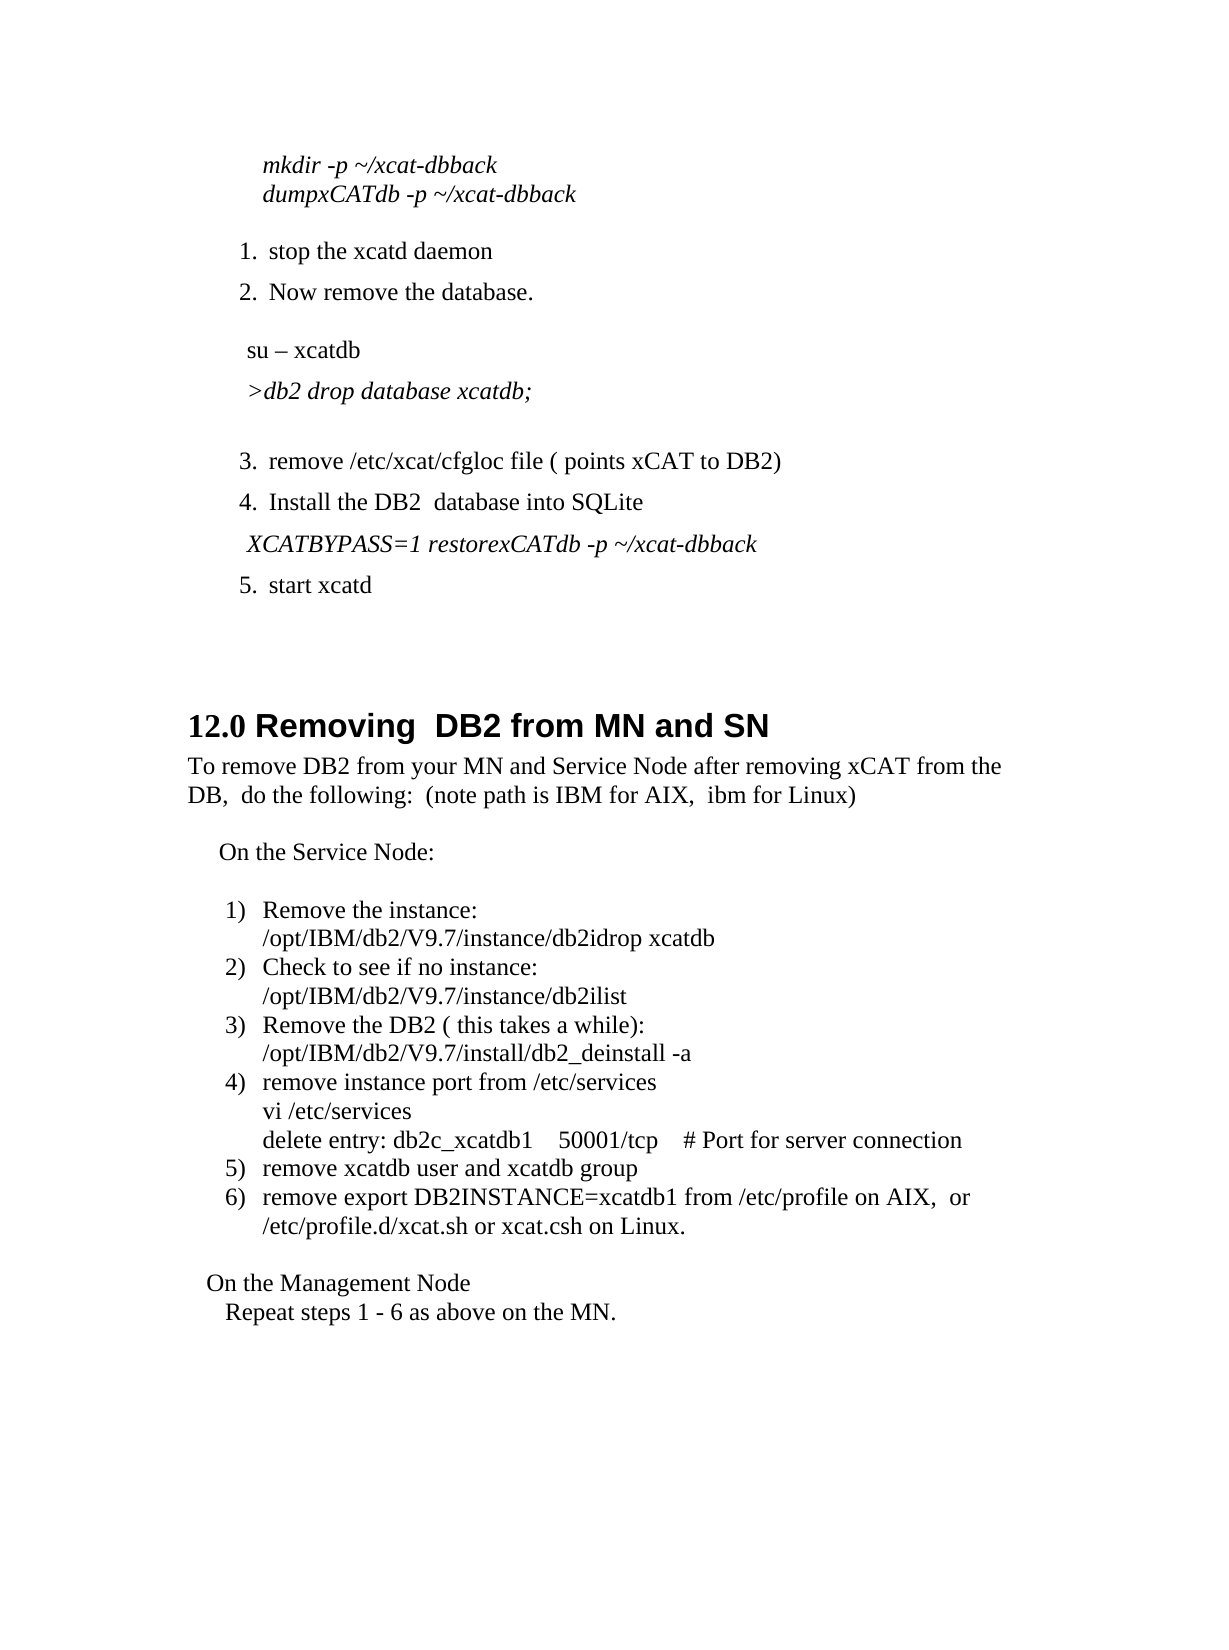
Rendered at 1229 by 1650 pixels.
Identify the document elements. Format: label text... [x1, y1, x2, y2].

list Check to see if no instance: [225, 952, 1041, 981]
list remove export DB2INSTANCE=xcatdb1 from /etc/profile on AIX, or /etc/profile.d/xcat.sh or xcat.csh on Linux. [225, 1182, 1041, 1240]
list /opt/IBM/db2/V9.7/install/db2_deinstall -a [225, 1038, 1041, 1067]
list Remove the instance: [225, 895, 1041, 923]
text On the Service Node: [187, 837, 1041, 866]
list >db2 drop database xcatdb; [217, 376, 1041, 434]
list XCATBYPASS=1 restorexCATdb -p ~/xcat-dbback [217, 529, 1041, 557]
list Remove the DB2 ( this takes a while): [225, 1010, 1041, 1038]
list Now remove the database. su – xcatdb [217, 277, 1041, 364]
list Repeat steps 1 - 6 as above on the MN. [150, 1297, 1041, 1326]
list /opt/IBM/db2/V9.7/instance/db2idrop xcatdb [225, 923, 1041, 952]
list start xcatd [217, 570, 1041, 599]
list Install the DB2 database into SQLite [217, 487, 1041, 516]
list remove instance port from /etc/services [225, 1067, 1041, 1096]
text To remove DB2 from your MN and Service Node after removing xCAT from the DB, do the following: (note path is IBM for AIX, ibm for Linux) [187, 751, 1041, 808]
list remove xcatdb user and xcatdb group [225, 1153, 1041, 1182]
subtitle Removing DB2 from MN and SN [187, 706, 1041, 745]
list remove /etc/xcat/cfgloc file ( points xCAT to DB2) [217, 446, 1041, 475]
text mkdir -p ~/xcat-dbback dumpxCATdb -p ~/xcat-dbback [262, 150, 1041, 207]
list /opt/IBM/db2/V9.7/instance/db2ilist [225, 981, 1041, 1010]
list delete entry: db2c_xcatdb1 50001/tcp # Port for server connection [225, 1125, 1041, 1153]
list vi /etc/services [225, 1096, 1041, 1125]
list stop the xcatd daemon [217, 236, 1041, 265]
list On the Management Node [150, 1268, 1041, 1297]
